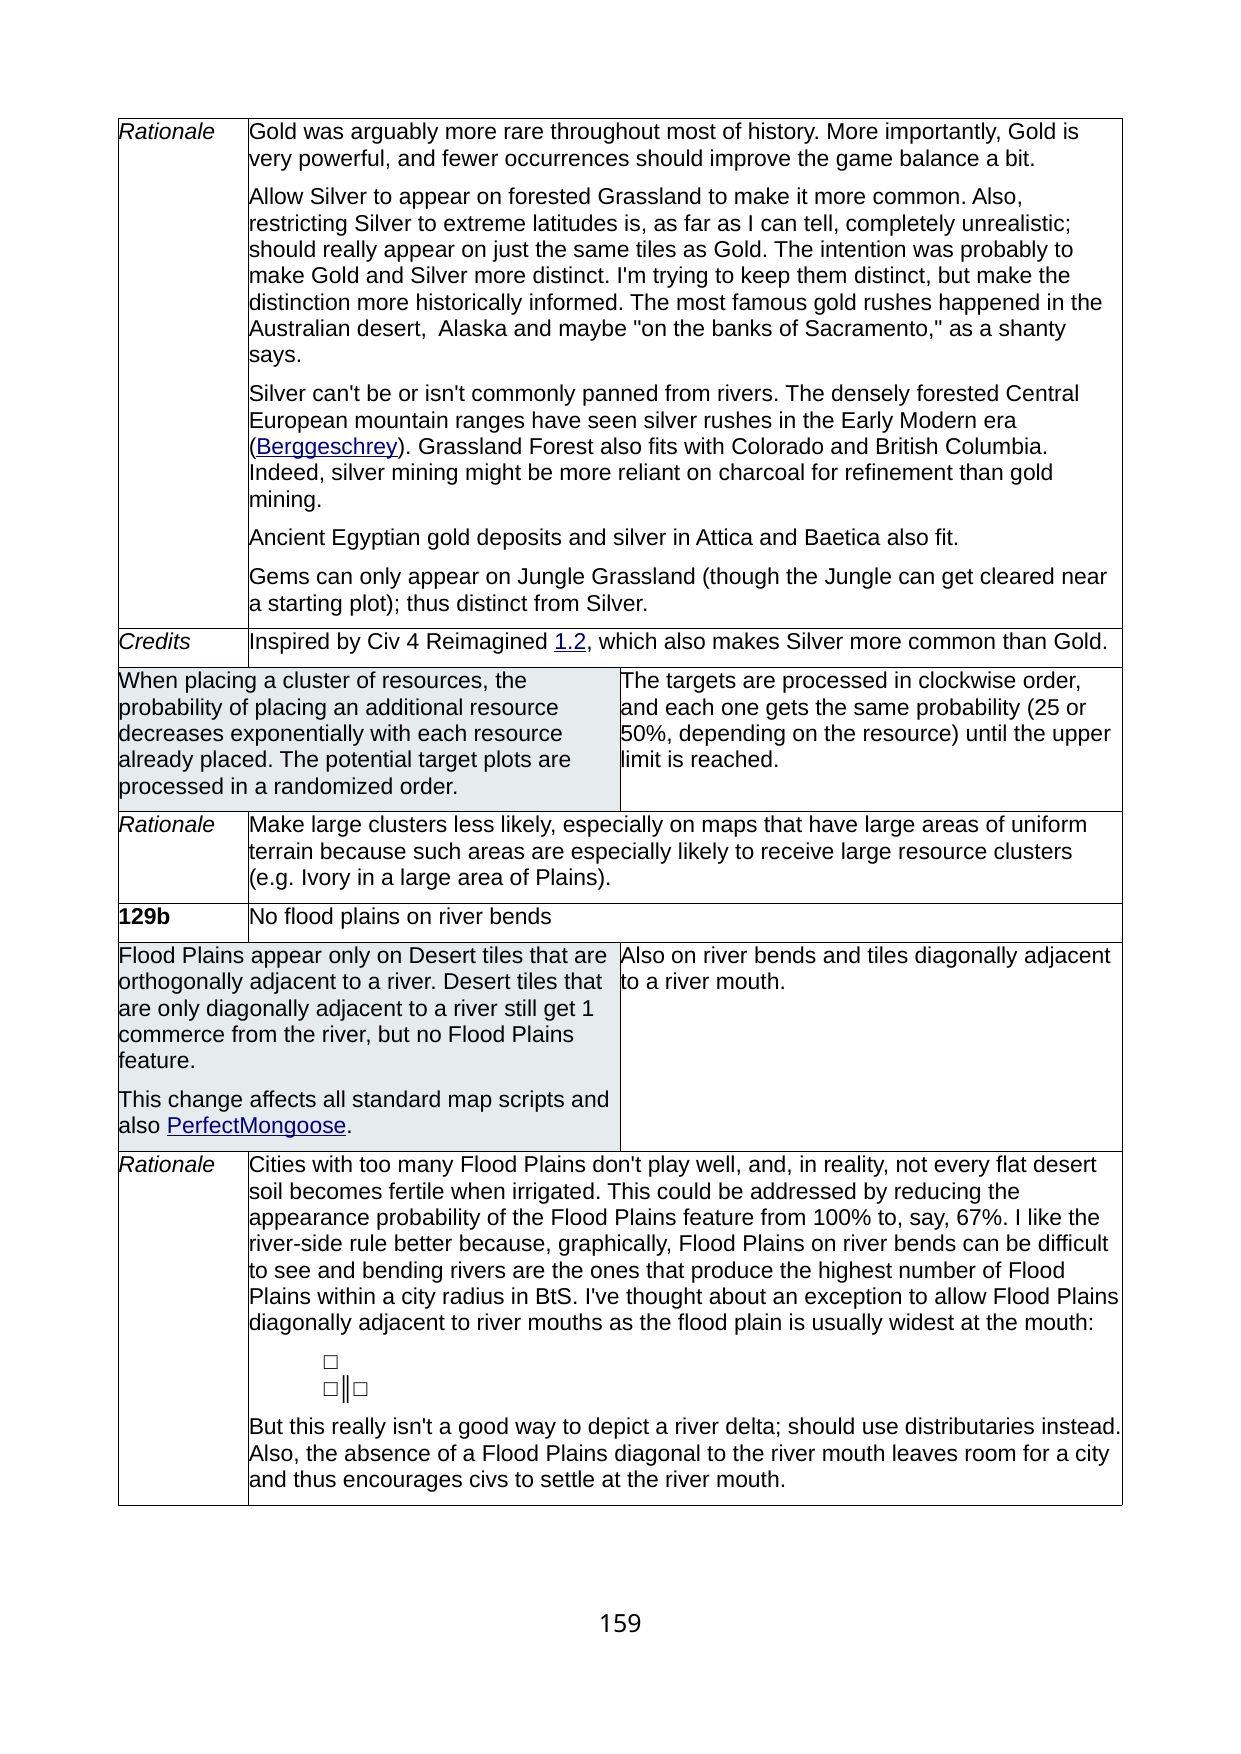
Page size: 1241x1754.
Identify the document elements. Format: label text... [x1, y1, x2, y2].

table_cell No flood plains on river bends [249, 904, 1122, 942]
table_cell Cities with too many Flood Plains don't play well, and, in reality, not every flat desert soil becomes fertile when irrigated. This could be addressed by reducing the appearance probability of the Flood Plains feature from 100% to, say, 67%. I like the river-side rule better because, graphically, Flood Plains on river bends can be difficult to see and bending rivers are the ones that produce the highest number of Flood Plains within a city radius in BtS. I've thought about an exception to allow Flood Plains diagonally adjacent to river mouths as the flood plain is usually widest at the mouth: □ □║□ But this really isn't a good way to depict a river delta; should use distributaries instead. Also, the absence of a Flood Plains diagonal to the river mouth leaves room for a city and thus encourages civs to settle at the river mouth. [249, 1152, 1122, 1505]
table_cell The targets are processed in clockwise order, and each one gets the same probability (25 or 50%, depending on the resource) until the upper limit is reached. [621, 668, 1122, 811]
table_cell Inspired by Civ 4 Reimagined 1.2, which also makes Silver more common than Gold. [249, 629, 1122, 667]
table_cell Rationale [119, 812, 248, 903]
table_cell Gold was arguably more rare throughout most of history. More importantly, Gold is very powerful, and fewer occurrences should improve the game balance a bit. Allow Silver to appear on forested Grassland to make it more common. Also, restricting Silver to extreme latitudes is, as far as I can tell, completely unrealistic; should really appear on just the same tiles as Gold. The intention was probably to make Gold and Silver more distinct. I'm trying to keep them distinct, but make the distinction more historically informed. The most famous gold rushes happened in the Australian desert, Alaska and maybe "on the banks of Sacramento," as a shanty says. Silver can't be or isn't commonly panned from rivers. The densely forested Central European mountain ranges have seen silver rushes in the Early Modern era (Berggeschrey). Grassland Forest also fits with Colorado and British Columbia. Indeed, silver mining might be more reliant on charcoal for refinement than gold mining. Ancient Egyptian gold deposits and silver in Attica and Baetica also fit. Gems can only appear on Jungle Grassland (though the Jungle can get cleared near a starting plot); thus distinct from Silver. [249, 119, 1122, 628]
table_cell 129b [119, 904, 248, 942]
table_cell Make large clusters less likely, especially on maps that have large areas of uniform terrain because such areas are especially likely to receive large resource clusters (e.g. Ivory in a large area of Plains). [249, 812, 1122, 903]
table_cell Flood Plains appear only on Desert tiles that are orthogonally adjacent to a river. Desert tiles that are only diagonally adjacent to a river still get 1 commerce from the river, but no Flood Plains feature. This change affects all standard map scripts and also PerfectMongoose. [119, 943, 620, 1151]
table_cell Credits [119, 629, 248, 667]
table_cell Rationale [119, 1152, 248, 1505]
table_cell Also on river bends and tiles diagonally adjacent to a river mouth. [621, 943, 1122, 1151]
table_cell When placing a cluster of resources, the probability of placing an additional resource decreases exponentially with each resource already placed. The potential target plots are processed in a randomized order. [119, 668, 620, 811]
table_cell Rationale [119, 119, 248, 628]
